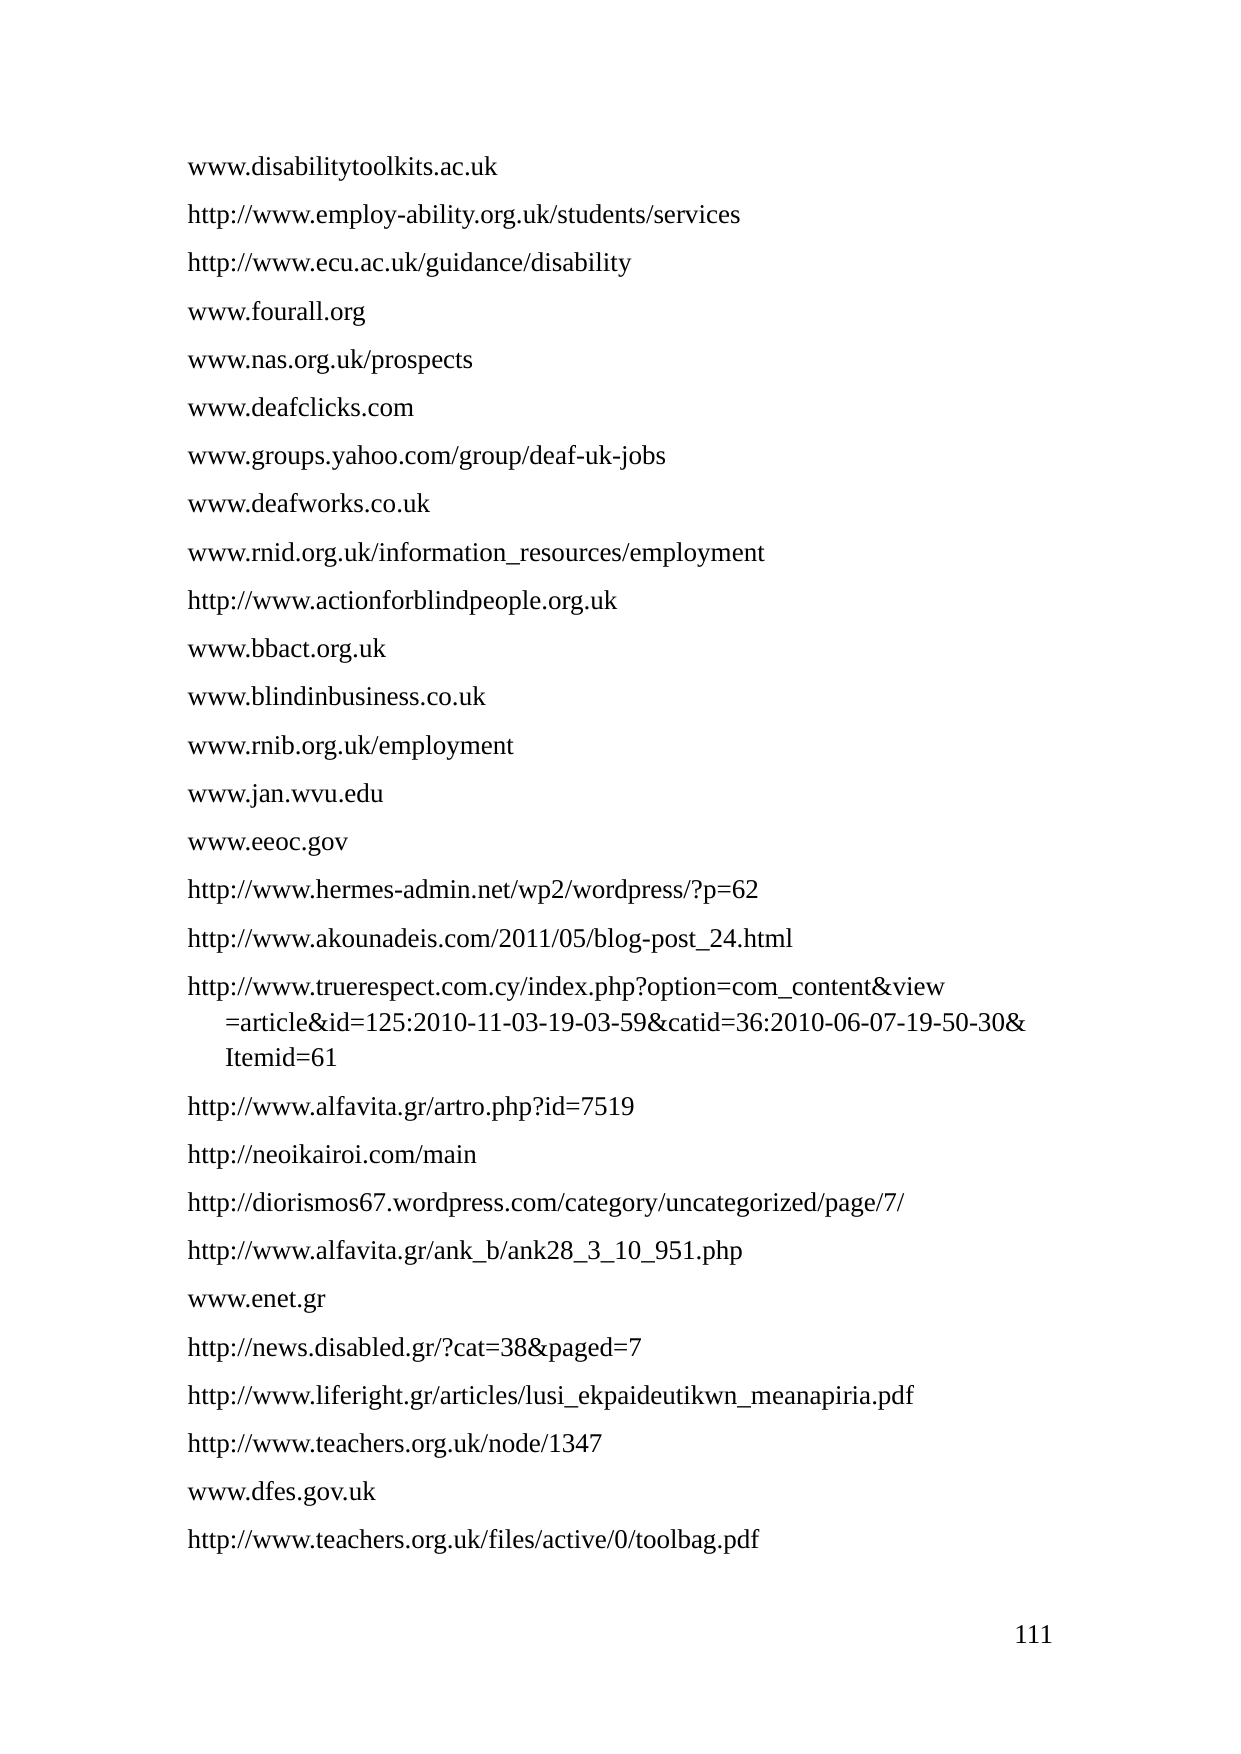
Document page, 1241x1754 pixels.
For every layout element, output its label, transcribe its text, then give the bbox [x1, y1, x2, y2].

text www.deafclicks.com [187, 391, 1053, 422]
text www.groups.yahoo.com/group/deaf-uk-jobs [187, 439, 1053, 471]
text http://www.teachers.org.uk/node/1347 [187, 1427, 1053, 1458]
text http://news.disabled.gr/?cat=38&paged=7 [187, 1331, 1053, 1362]
text http://www.employ-ability.org.uk/students/services [187, 198, 1053, 229]
text www.deafworks.co.uk [187, 488, 1053, 519]
text www.rnid.org.uk/information_resources/employment [187, 536, 1053, 567]
text http://www.akounadeis.com/2011/05/blog-post_24.html [187, 922, 1053, 953]
text http://www.actionforblindpeople.org.uk [187, 584, 1053, 615]
text http://www.teachers.org.uk/files/active/0/toolbag.pdf [187, 1524, 1053, 1555]
text www.bbact.org.uk [187, 632, 1053, 663]
text http://diorismos67.wordpress.com/category/uncategorized/page/7/ [187, 1186, 1053, 1217]
text http://www.ecu.ac.uk/guidance/disability [187, 246, 1053, 278]
text www.dfes.gov.uk [187, 1475, 1053, 1507]
text www.jan.wvu.edu [187, 777, 1053, 808]
text http://neoikairoi.com/main [187, 1138, 1053, 1169]
text www.fourall.org [187, 295, 1053, 326]
text www.eeoc.gov [187, 825, 1053, 856]
text www.rnib.org.uk/employment [187, 729, 1053, 760]
text www.blindinbusiness.co.uk [187, 681, 1053, 712]
text www.disabilitytoolkits.ac.uk [187, 150, 1053, 181]
text http://www.truerespect.com.cy/index.php?option=com_content&view =article&id=125:2010-11-03-19-03-59&catid=36:2010-06-07-19-50-30& Itemid=61 [187, 970, 1053, 1072]
text www.enet.gr [187, 1282, 1053, 1314]
text www.nas.org.uk/prospects [187, 343, 1053, 374]
text http://www.liferight.gr/articles/lusi_ekpaideutikwn_meanapiria.pdf [187, 1379, 1053, 1410]
text http://www.alfavita.gr/artro.php?id=7519 [187, 1089, 1053, 1121]
text http://www.hermes-admin.net/wp2/wordpress/?p=62 [187, 873, 1053, 904]
text http://www.alfavita.gr/ank_b/ank28_3_10_951.php [187, 1234, 1053, 1265]
